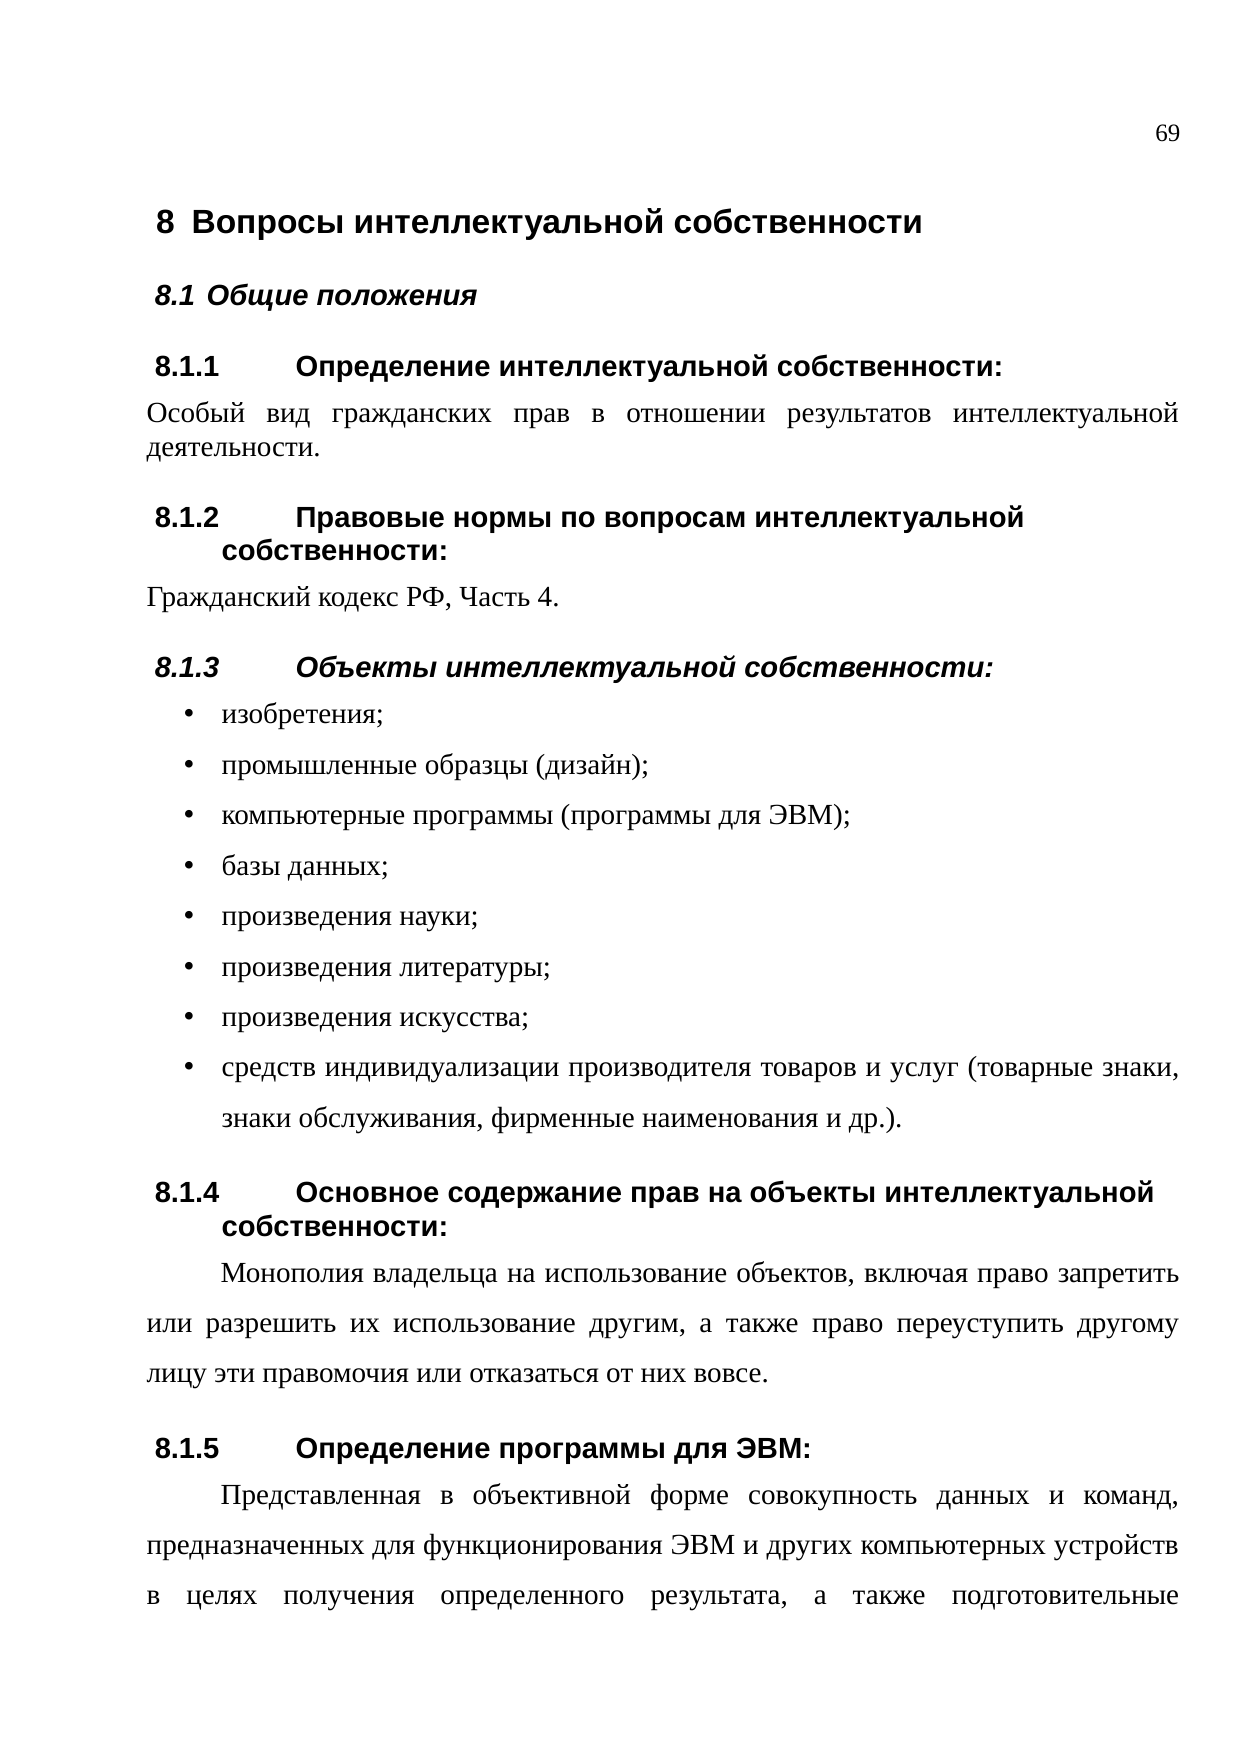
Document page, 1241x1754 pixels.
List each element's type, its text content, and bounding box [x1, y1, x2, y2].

text Особый вид гражданских прав в отношении результатов интеллектуальной деятельности. [146, 395, 1180, 462]
subtitle Общие положения [146, 278, 1180, 312]
list компьютерные программы (программы для ЭВМ); [184, 797, 1180, 831]
list средств индивидуализации производителя товаров и услуг (товарные знаки, знаки обслуживания, фирменные наименования и др.). [184, 1049, 1180, 1133]
list произведения литературы; [184, 949, 1180, 982]
subtitle Объекты интеллектуальной собственности: [146, 651, 1180, 684]
list изобретения; [184, 697, 1180, 730]
subtitle Определение программы для ЭВМ: [146, 1431, 1180, 1464]
text Гражданский кодекс РФ, Часть 4. [146, 579, 1180, 613]
subtitle Правовые нормы по вопросам интеллектуальной собственности: [146, 500, 1180, 567]
subtitle Вопросы интеллектуальной собственности [146, 202, 1180, 241]
subtitle Основное содержание прав на объекты интеллектуальной собственности: [146, 1175, 1180, 1242]
list произведения искусства; [184, 999, 1180, 1033]
list базы данных; [184, 848, 1180, 881]
text Представленная в объективной форме совокупность данных и команд, предназначенных для функционирования ЭВМ и других компьютерных устройств в целях получения определенного результата, а также подготовительные [146, 1477, 1180, 1611]
list произведения науки; [184, 898, 1180, 932]
subtitle Определение интеллектуальной собственности: [146, 349, 1180, 383]
text Монополия владельца на использование объектов, включая право запретить или разрешить их использование другим, а также право переуступить другому лицу эти правомочия или отказаться от них вовсе. [146, 1255, 1180, 1389]
list промышленные образцы (дизайн); [184, 747, 1180, 781]
